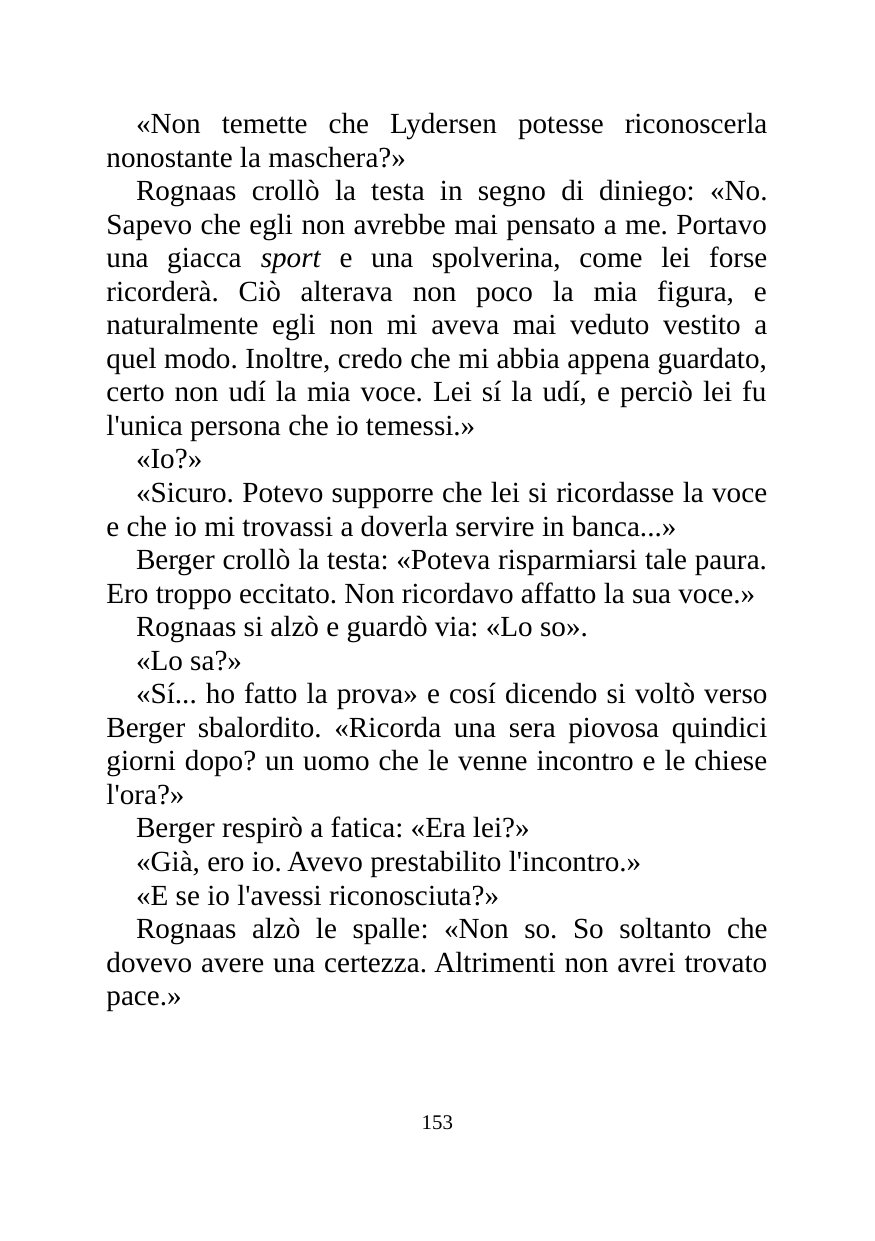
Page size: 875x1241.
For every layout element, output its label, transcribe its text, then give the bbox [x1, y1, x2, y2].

text Berger crollò la testa: «Poteva risparmiarsi tale paura. Ero troppo eccitato. Non ricordavo affatto la sua voce.» [106, 542, 768, 609]
text Berger respirò a fatica: «Era lei?» [106, 811, 768, 844]
text «Non temette che Lydersen potesse riconoscerla nonostante la maschera?» [106, 106, 768, 173]
text «Lo sa?» [106, 643, 768, 676]
text «Già, ero io. Avevo prestabilito l'incontro.» [106, 844, 768, 878]
text «E se io l'avessi riconosciuta?» [106, 878, 768, 911]
text Rognaas crollò la testa in segno di diniego: «No. Sapevo che egli non avrebbe mai pensato a me. Portavo una giacca sport e una spolverina, come lei forse ricorderà. Ciò alterava non poco la mia figura, e naturalmente egli non mi aveva mai veduto vestito a quel modo. Inoltre, credo che mi abbia appena guardato, certo non udí la mia voce. Lei sí la udí, e perciò lei fu l'unica persona che io temessi.» [106, 173, 768, 442]
text Rognaas alzò le spalle: «Non so. So soltanto che dovevo avere una certezza. Altrimenti non avrei trovato pace.» [106, 911, 768, 1012]
text «Sicuro. Potevo supporre che lei si ricordasse la voce e che io mi trovassi a doverla servire in banca...» [106, 475, 768, 542]
text «Io?» [106, 442, 768, 475]
text Rognaas si alzò e guardò via: «Lo so». [106, 609, 768, 643]
text «Sí... ho fatto la prova» e cosí dicendo si voltò verso Berger sbalordito. «Ricorda una sera piovosa quindici giorni dopo? un uomo che le venne incontro e le chiese l'ora?» [106, 676, 768, 811]
